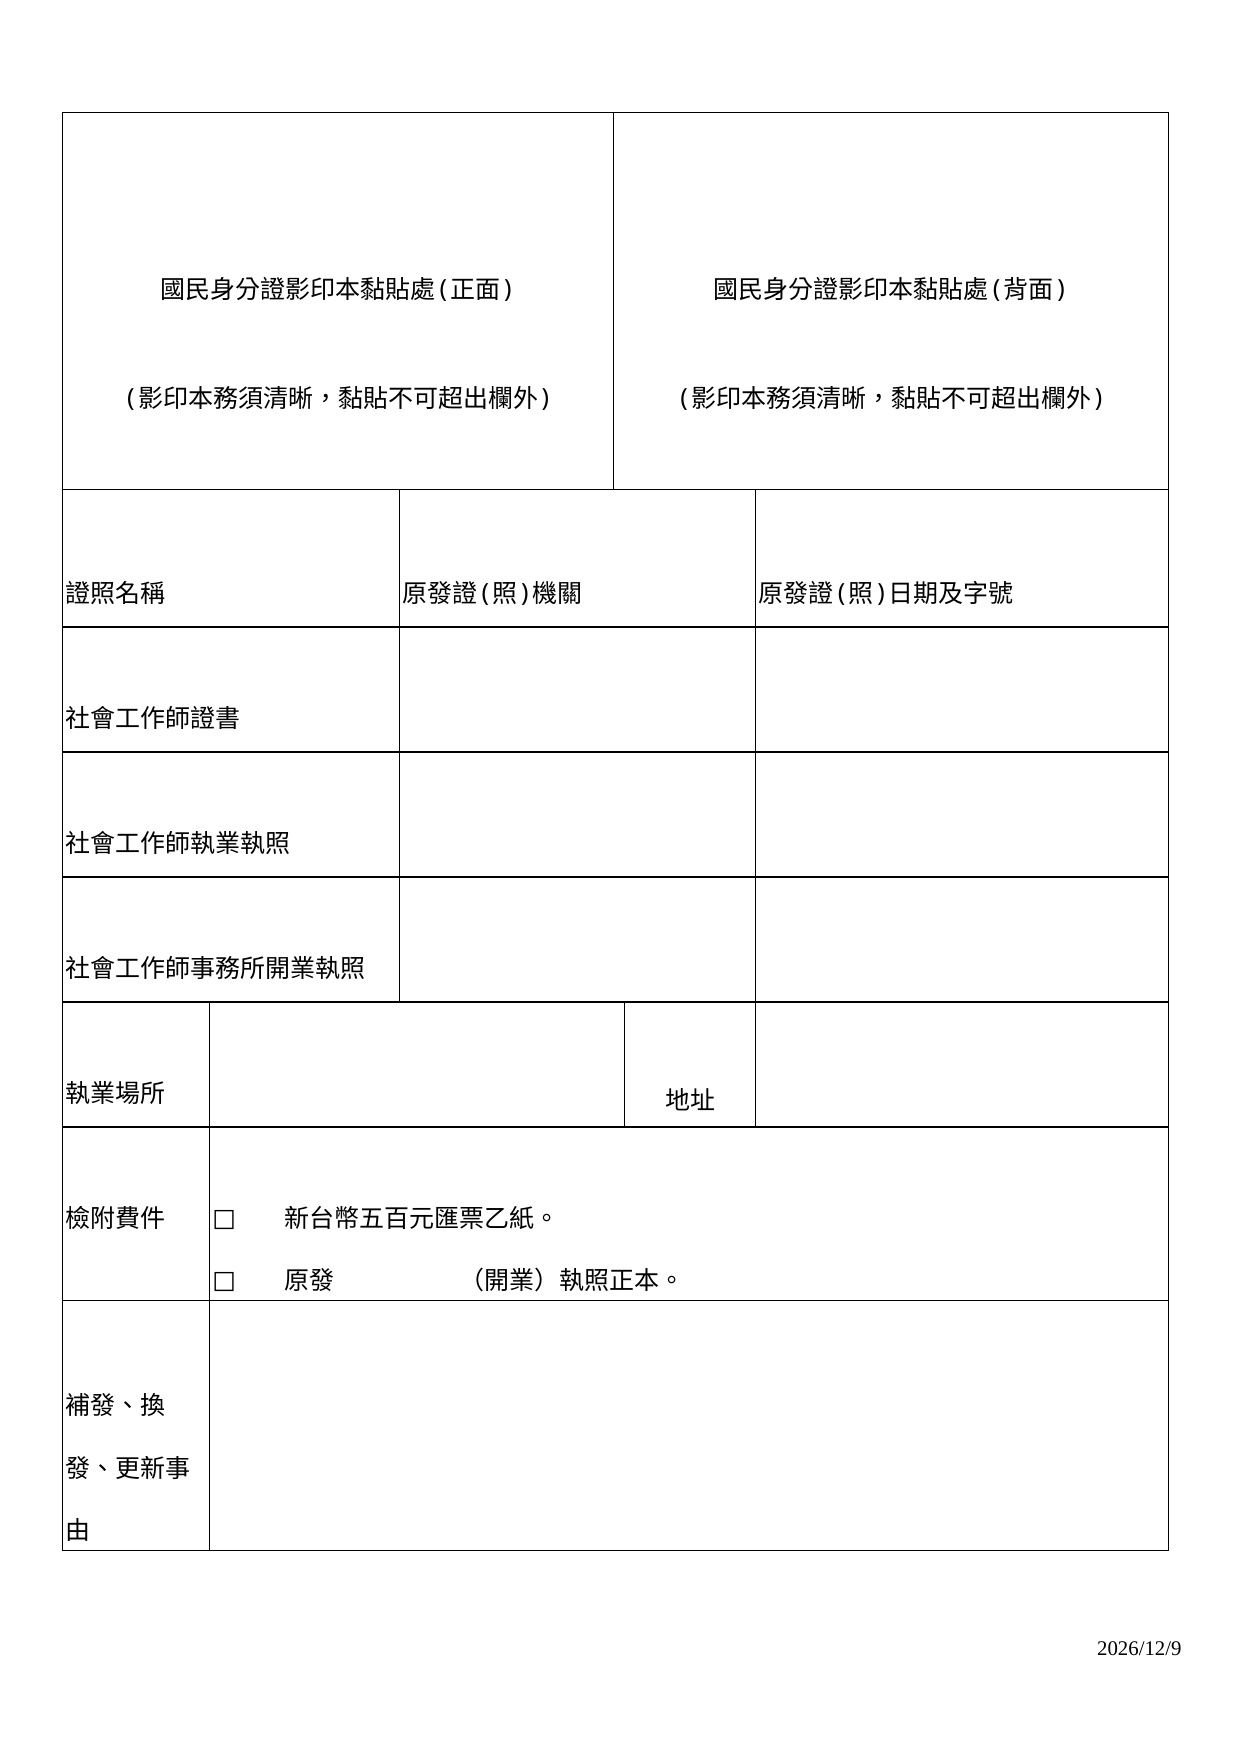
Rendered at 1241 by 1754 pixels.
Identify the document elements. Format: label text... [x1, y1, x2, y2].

table_cell 國民身分證影印本黏貼處(正面) (影印本務須清晰，黏貼不可超出欄外) [63, 113, 613, 489]
table_cell 檢附費件 [63, 1128, 209, 1300]
table_cell 地址 [625, 1003, 755, 1126]
table_cell 新台幣五百元匯票乙紙。 原發 （開業）執照正本。 [210, 1128, 1168, 1300]
table_cell [210, 1301, 1168, 1550]
table_cell [400, 878, 755, 1001]
table_cell [756, 1003, 1168, 1126]
table_cell 社會工作師證書 [63, 628, 399, 751]
table_cell 補發、換發、更新事由 [63, 1301, 209, 1550]
table_cell 原發證(照)機關 [400, 490, 755, 626]
table_cell [756, 753, 1168, 876]
table_cell [756, 628, 1168, 751]
table_cell [756, 878, 1168, 1001]
table_cell 國民身分證影印本黏貼處(背面) (影印本務須清晰，黏貼不可超出欄外) [614, 113, 1168, 489]
table_cell [210, 1003, 624, 1126]
table_cell 社會工作師事務所開業執照 [63, 878, 399, 1001]
table_cell [400, 753, 755, 876]
table_cell 執業場所 [63, 1003, 209, 1126]
table_cell [400, 628, 755, 751]
table_cell 證照名稱 [63, 490, 399, 626]
table_cell 原發證(照)日期及字號 [756, 490, 1168, 626]
table_cell 社會工作師執業執照 [63, 753, 399, 876]
